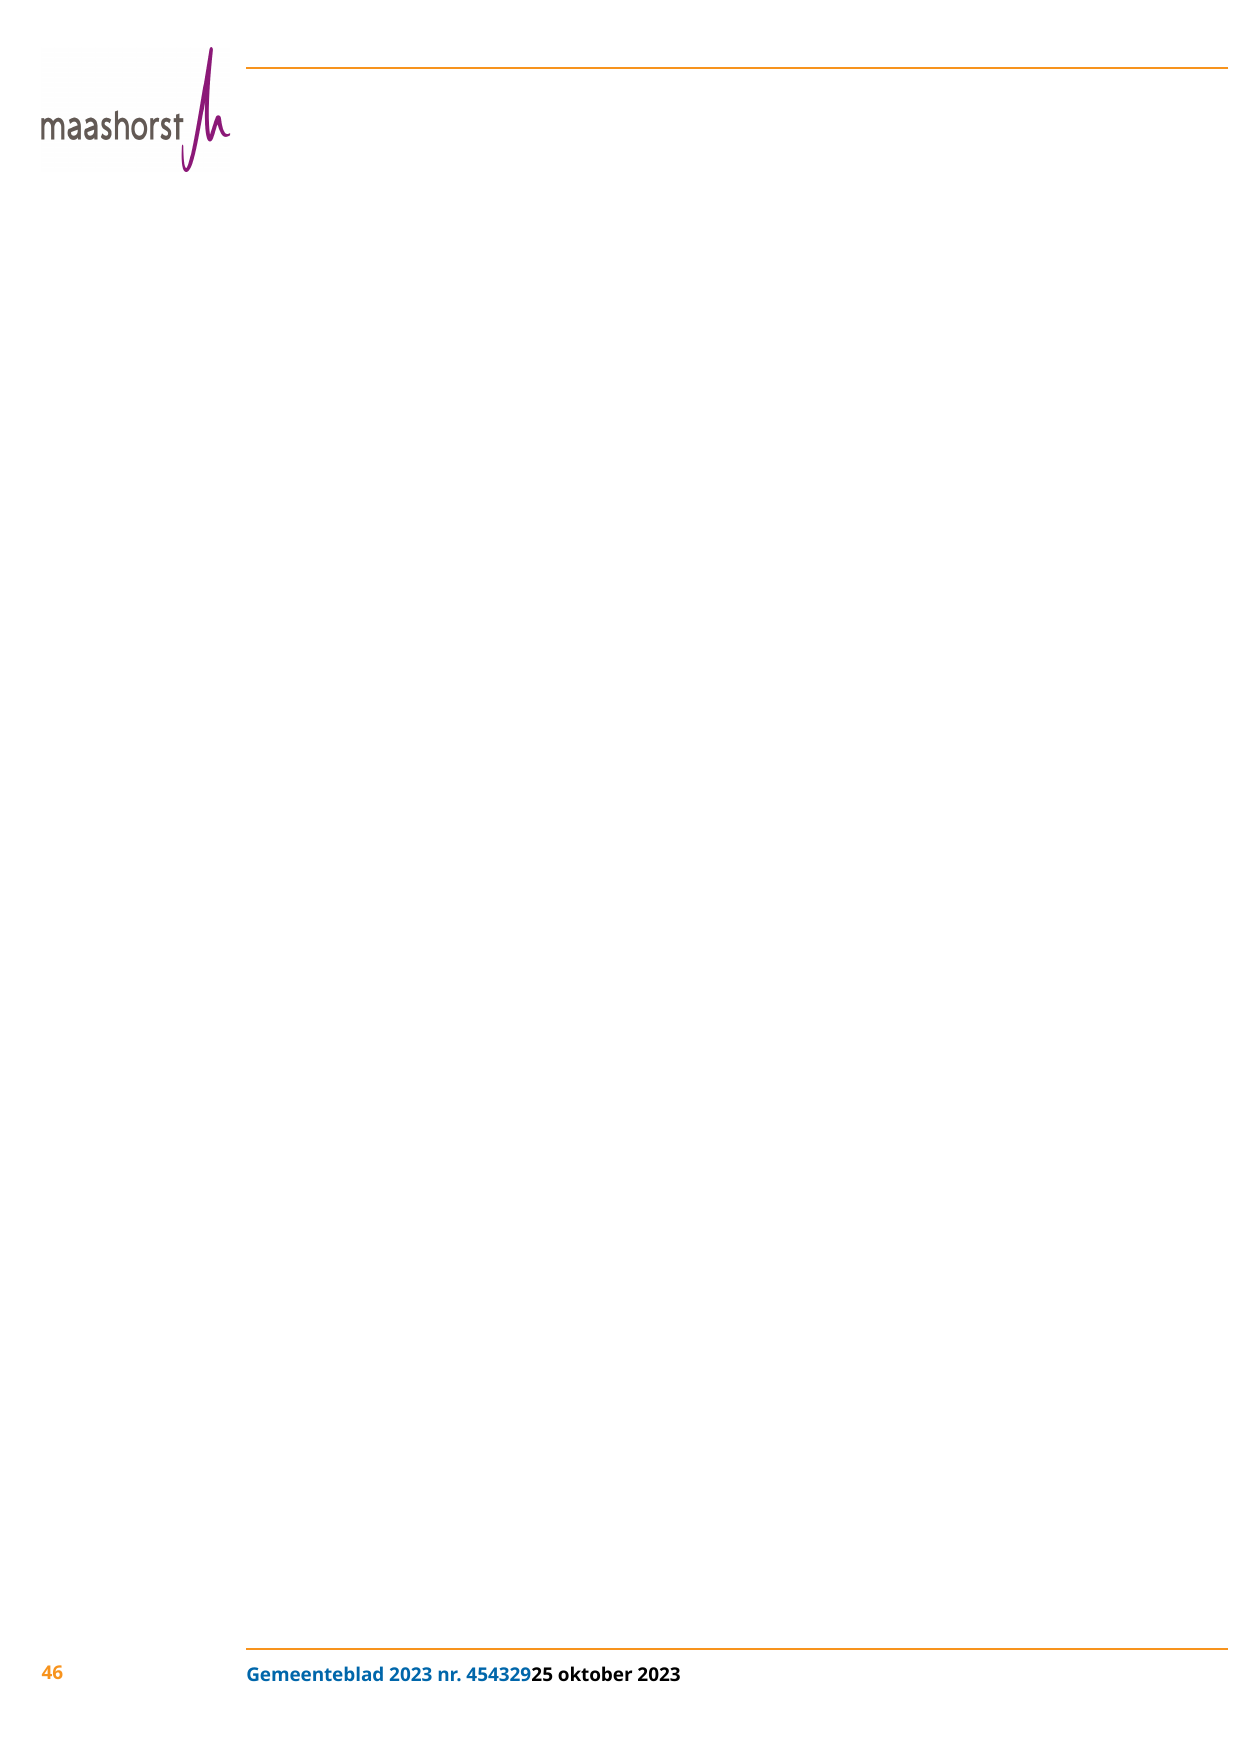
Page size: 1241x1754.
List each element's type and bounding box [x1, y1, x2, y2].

picture [41, 47, 231, 172]
